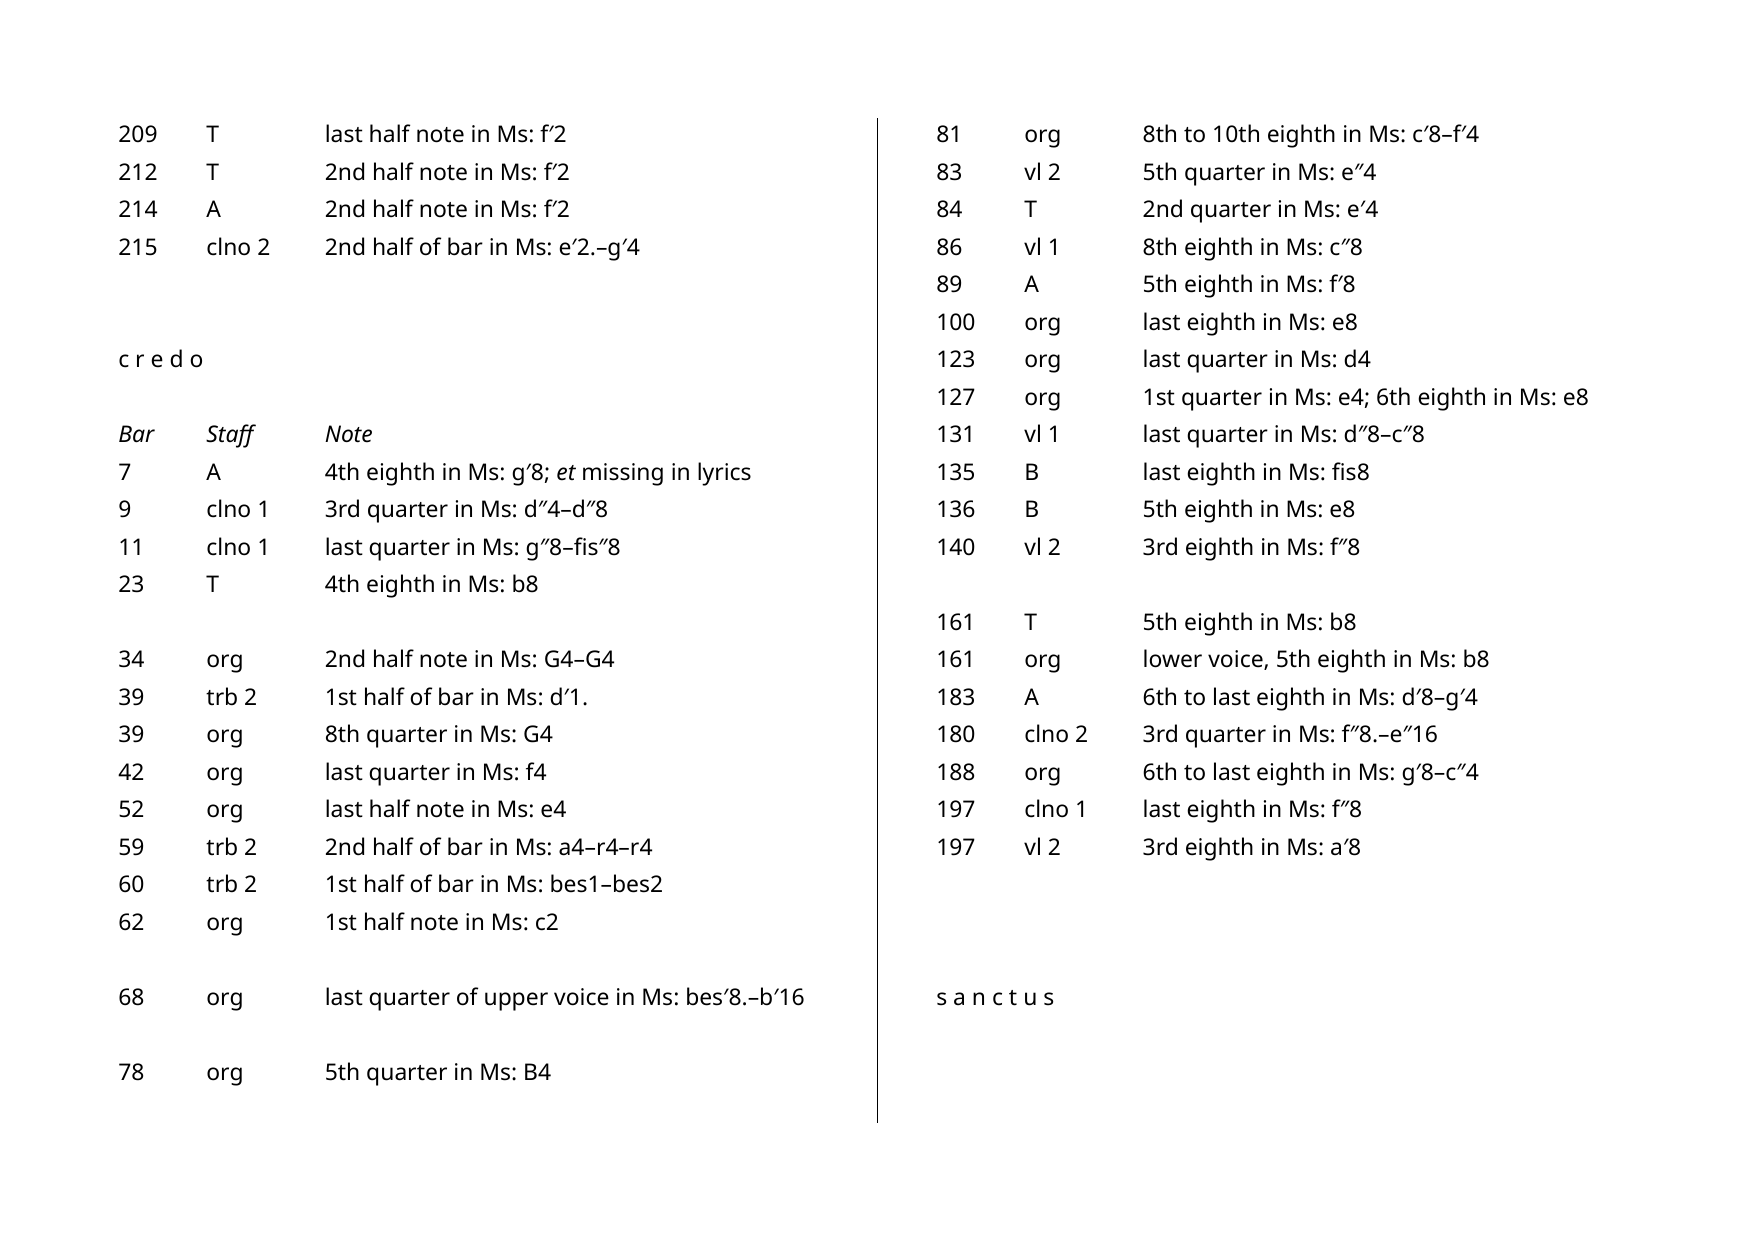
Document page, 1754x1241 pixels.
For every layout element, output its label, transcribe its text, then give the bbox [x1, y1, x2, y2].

text Bar Staff Note 7 A 4th eighth in Ms: g′8; et missing in lyrics 9 clno 1 3rd quarter in Ms: d″4–d″8 11 clno 1 last quarter in Ms: g″8–fis″8 23 T 4th eighth in Ms: b8 34 org 2nd half note in Ms: G4–G4 39 trb 2 1st half of bar in Ms: d′1. 39 org 8th quarter in Ms: G4 42 org last quarter in Ms: f4 52 org last half note in Ms: e4 59 trb 2 2nd half of bar in Ms: a4–r4–r4 60 trb 2 1st half of bar in Ms: bes1–bes2 62 org 1st half note in Ms: c2 68 org last quarter of upper voice in Ms: bes′8.–b′16 78 org 5th quarter in Ms: B4 [118, 418, 818, 1087]
text 209 T last half note in Ms: f′2 212 T 2nd half note in Ms: f′2 214 A 2nd half note in Ms: f′2 215 clno 2 2nd half of bar in Ms: e′2.–g′4 c r e d o [118, 118, 818, 374]
text 81 org 8th to 10th eighth in Ms: c′8–f′4 83 vl 2 5th quarter in Ms: e″4 84 T 2nd quarter in Ms: e′4 86 vl 1 8th eighth in Ms: c″8 89 A 5th eighth in Ms: f′8 100 org last eighth in Ms: e8 123 org last quarter in Ms: d4 127 org 1st quarter in Ms: e4; 6th eighth in Ms: e8 131 vl 1 last quarter in Ms: d″8–c″8 135 B last eighth in Ms: fis8 136 B 5th eighth in Ms: e8 140 vl 2 3rd eighth in Ms: f″8 161 T 5th eighth in Ms: b8 161 org lower voice, 5th eighth in Ms: b8 183 A 6th to last eighth in Ms: d′8–g′4 180 clno 2 3rd quarter in Ms: f″8.–e″16 188 org 6th to last eighth in Ms: g′8–c″4 197 clno 1 last eighth in Ms: f″8 197 vl 2 3rd eighth in Ms: a′8 s a n c t u s [936, 118, 1636, 1012]
